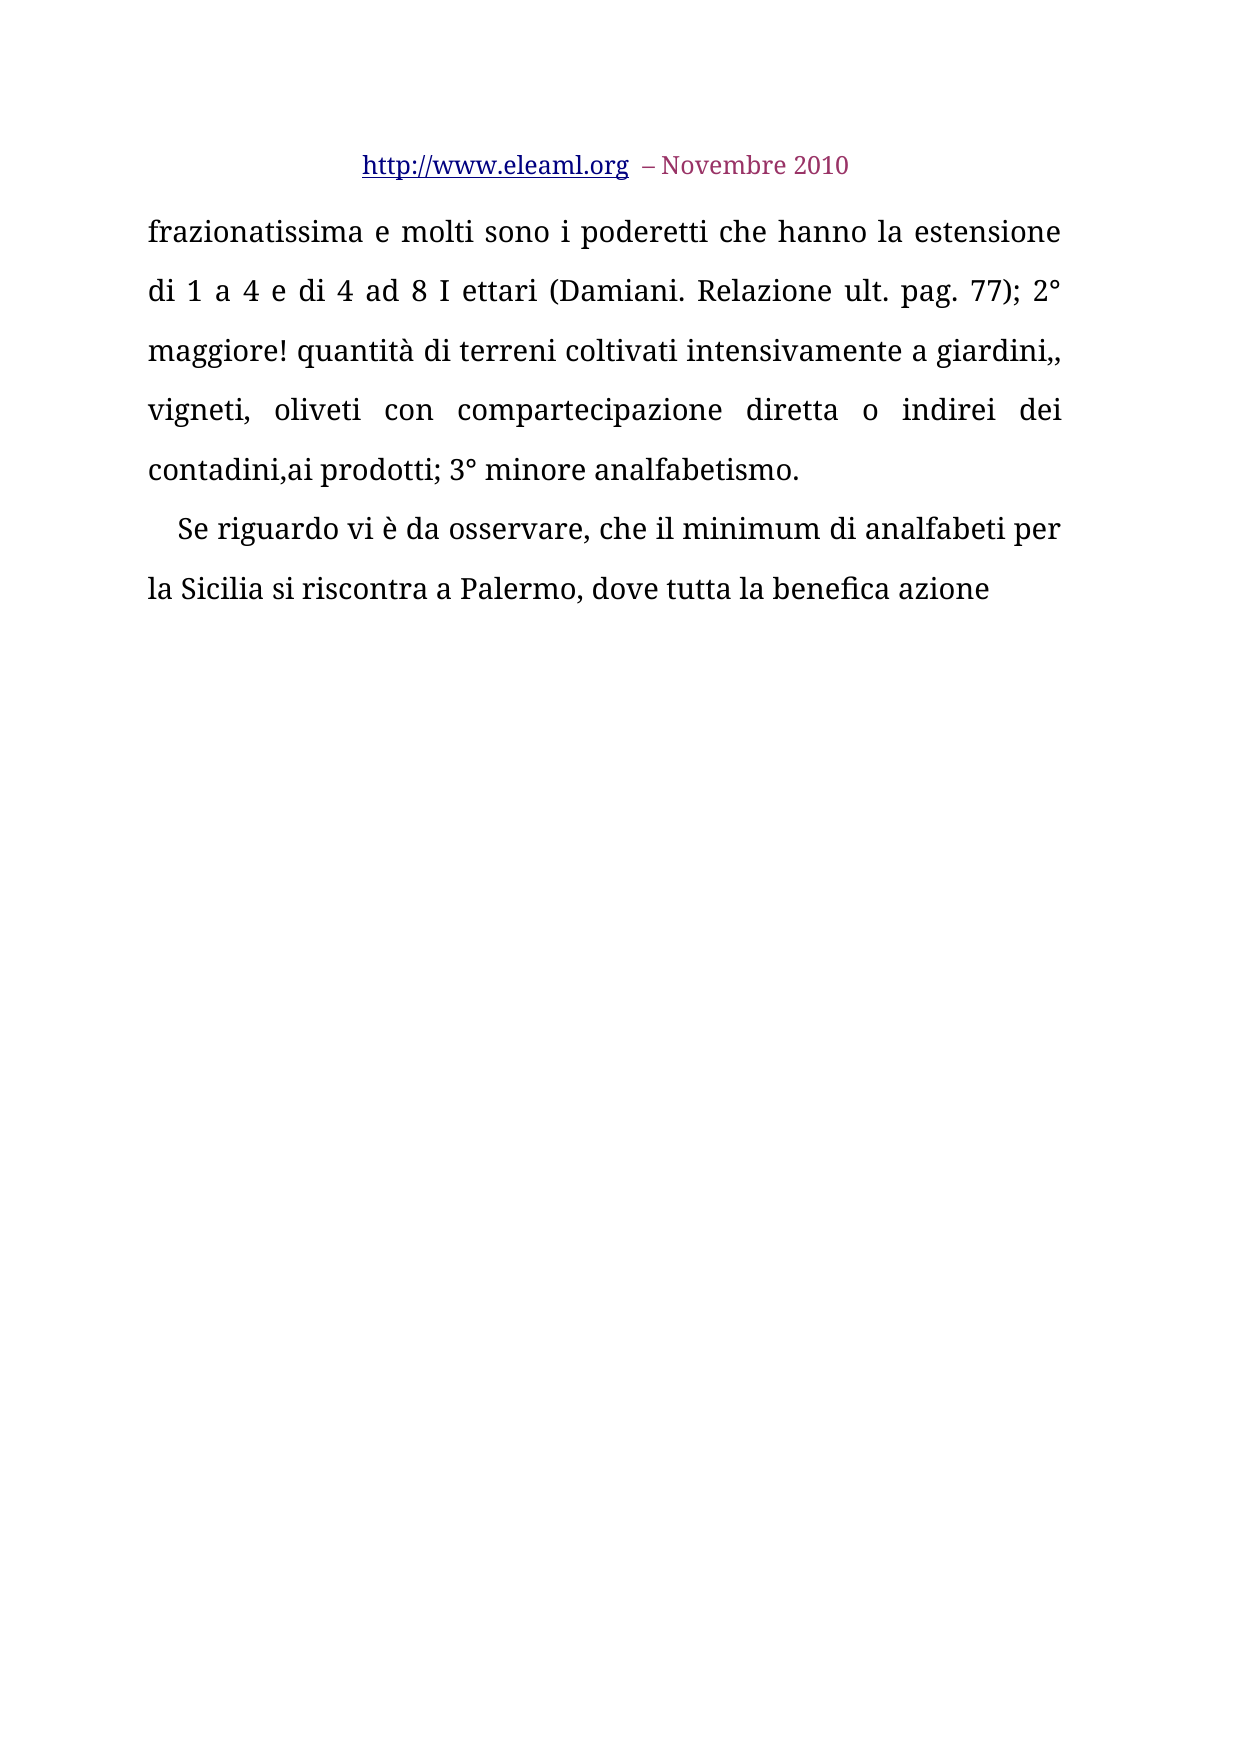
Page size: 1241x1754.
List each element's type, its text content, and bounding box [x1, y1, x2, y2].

text Se riguardo vi è da osservare, che il minimum di analfabeti per la Sicilia si riscontra a Palermo, dove tutta la benefica azione [148, 509, 1063, 608]
text frazionatissima e molti sono i poderetti che hanno la estensione di 1 a 4 e di 4 ad 8 I ettari (Damiani. Relazione ult. pag. 77); 2° maggiore! quantità di terreni coltivati intensivamente a giardini,, vigneti, oliveti con compartecipazione diretta o indirei dei contadini,ai prodotti; 3° minore analfabetismo. [148, 211, 1063, 489]
